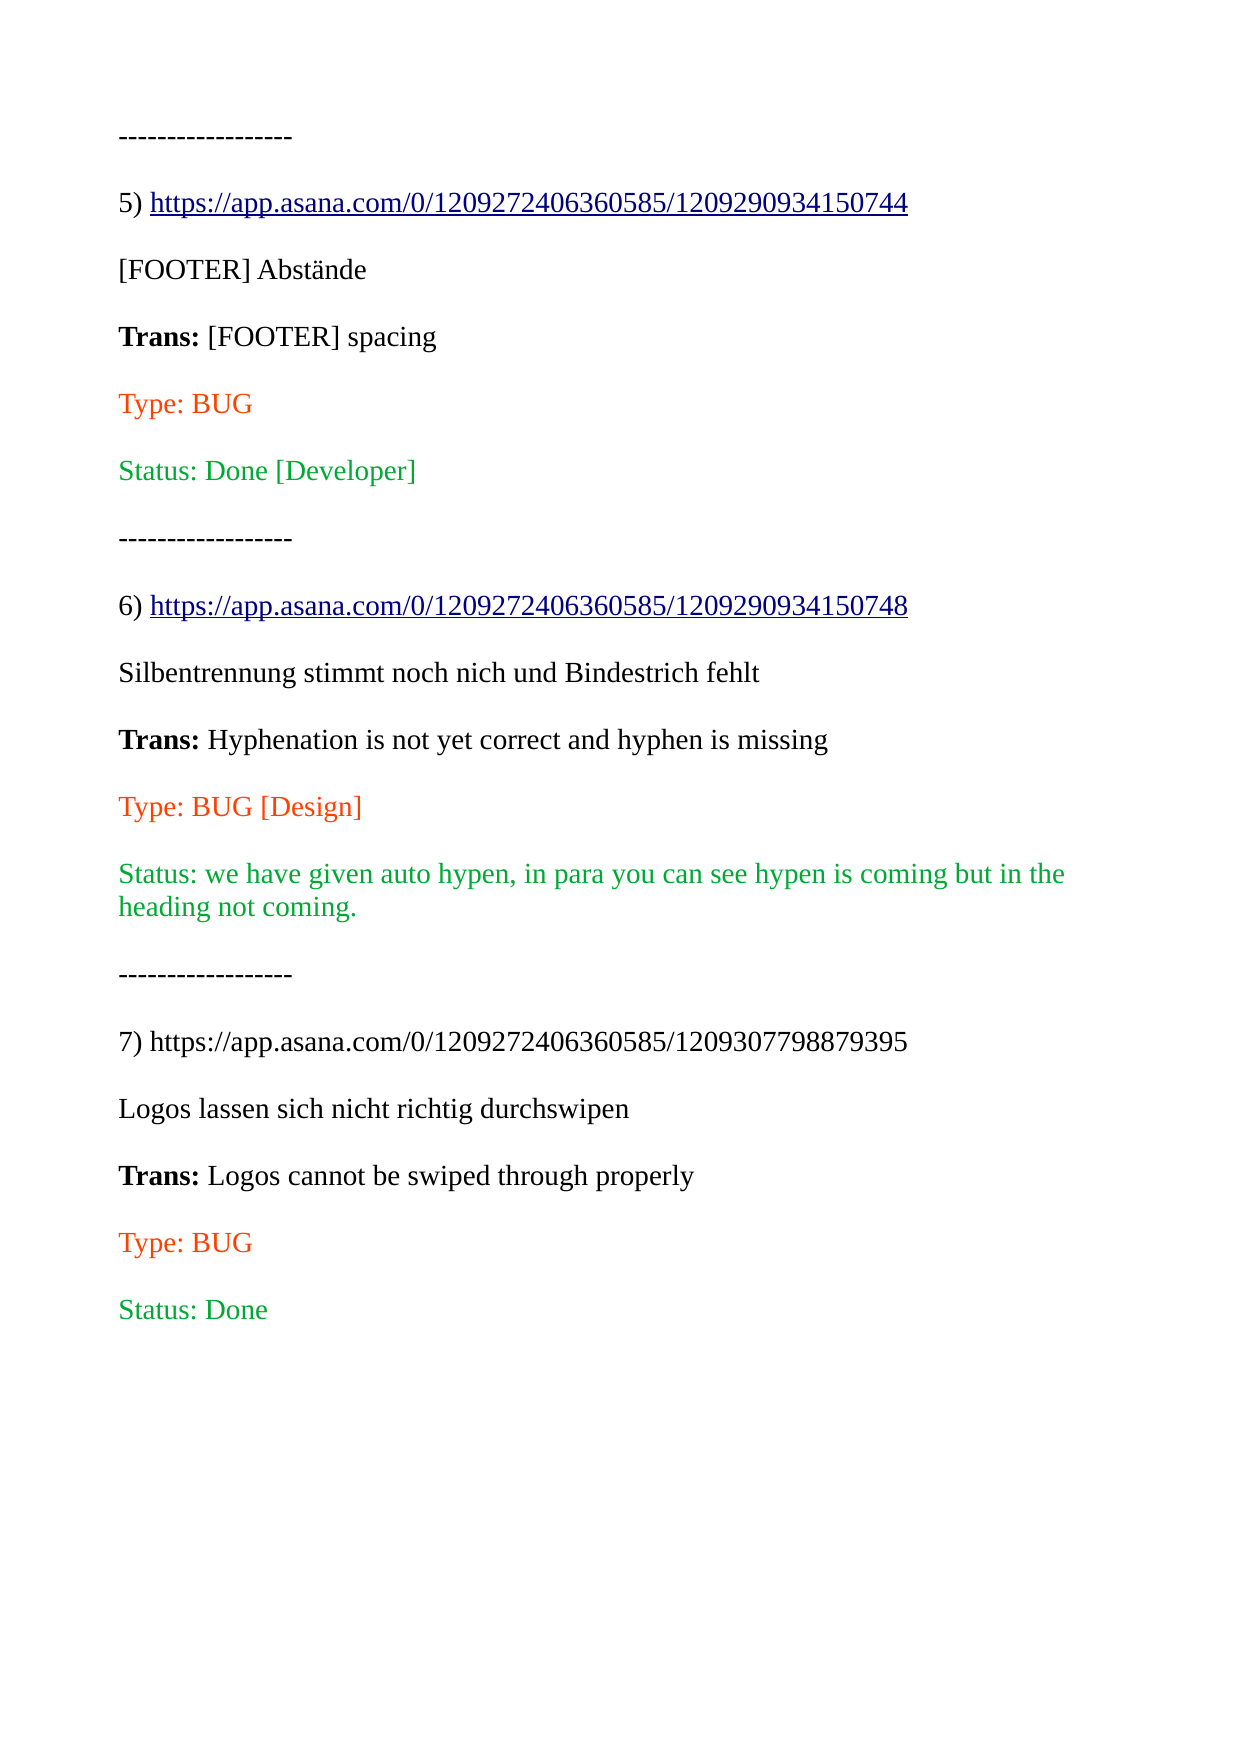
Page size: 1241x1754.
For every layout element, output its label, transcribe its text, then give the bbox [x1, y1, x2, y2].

text Logos lassen sich nicht richtig durchswipen [118, 1091, 1122, 1124]
text ------------------ [118, 521, 1122, 554]
text Status: we have given auto hypen, in para you can see hypen is coming but in the heading not coming. [118, 856, 1122, 923]
text Status: Done [118, 1292, 1122, 1326]
text Trans: Logos cannot be swiped through properly [118, 1158, 1122, 1191]
text Type: BUG [118, 1225, 1122, 1258]
text Status: Done [Developer] [118, 453, 1122, 487]
text 6) https://app.asana.com/0/1209272406360585/1209290934150748 [118, 588, 1122, 621]
text 5) https://app.asana.com/0/1209272406360585/1209290934150744 [118, 185, 1122, 219]
text Trans: Hyphenation is not yet correct and hyphen is missing [118, 722, 1122, 755]
text Type: BUG [Design] [118, 789, 1122, 822]
text Trans: [FOOTER] spacing [118, 319, 1122, 353]
text [FOOTER] Abstände [118, 252, 1122, 286]
text Silbentrennung stimmt noch nich und Bindestrich fehlt [118, 655, 1122, 688]
text 7) https://app.asana.com/0/1209272406360585/1209307798879395 [118, 1024, 1122, 1057]
text ------------------ [118, 957, 1122, 990]
text Type: BUG [118, 386, 1122, 420]
text ------------------ [118, 118, 1122, 152]
